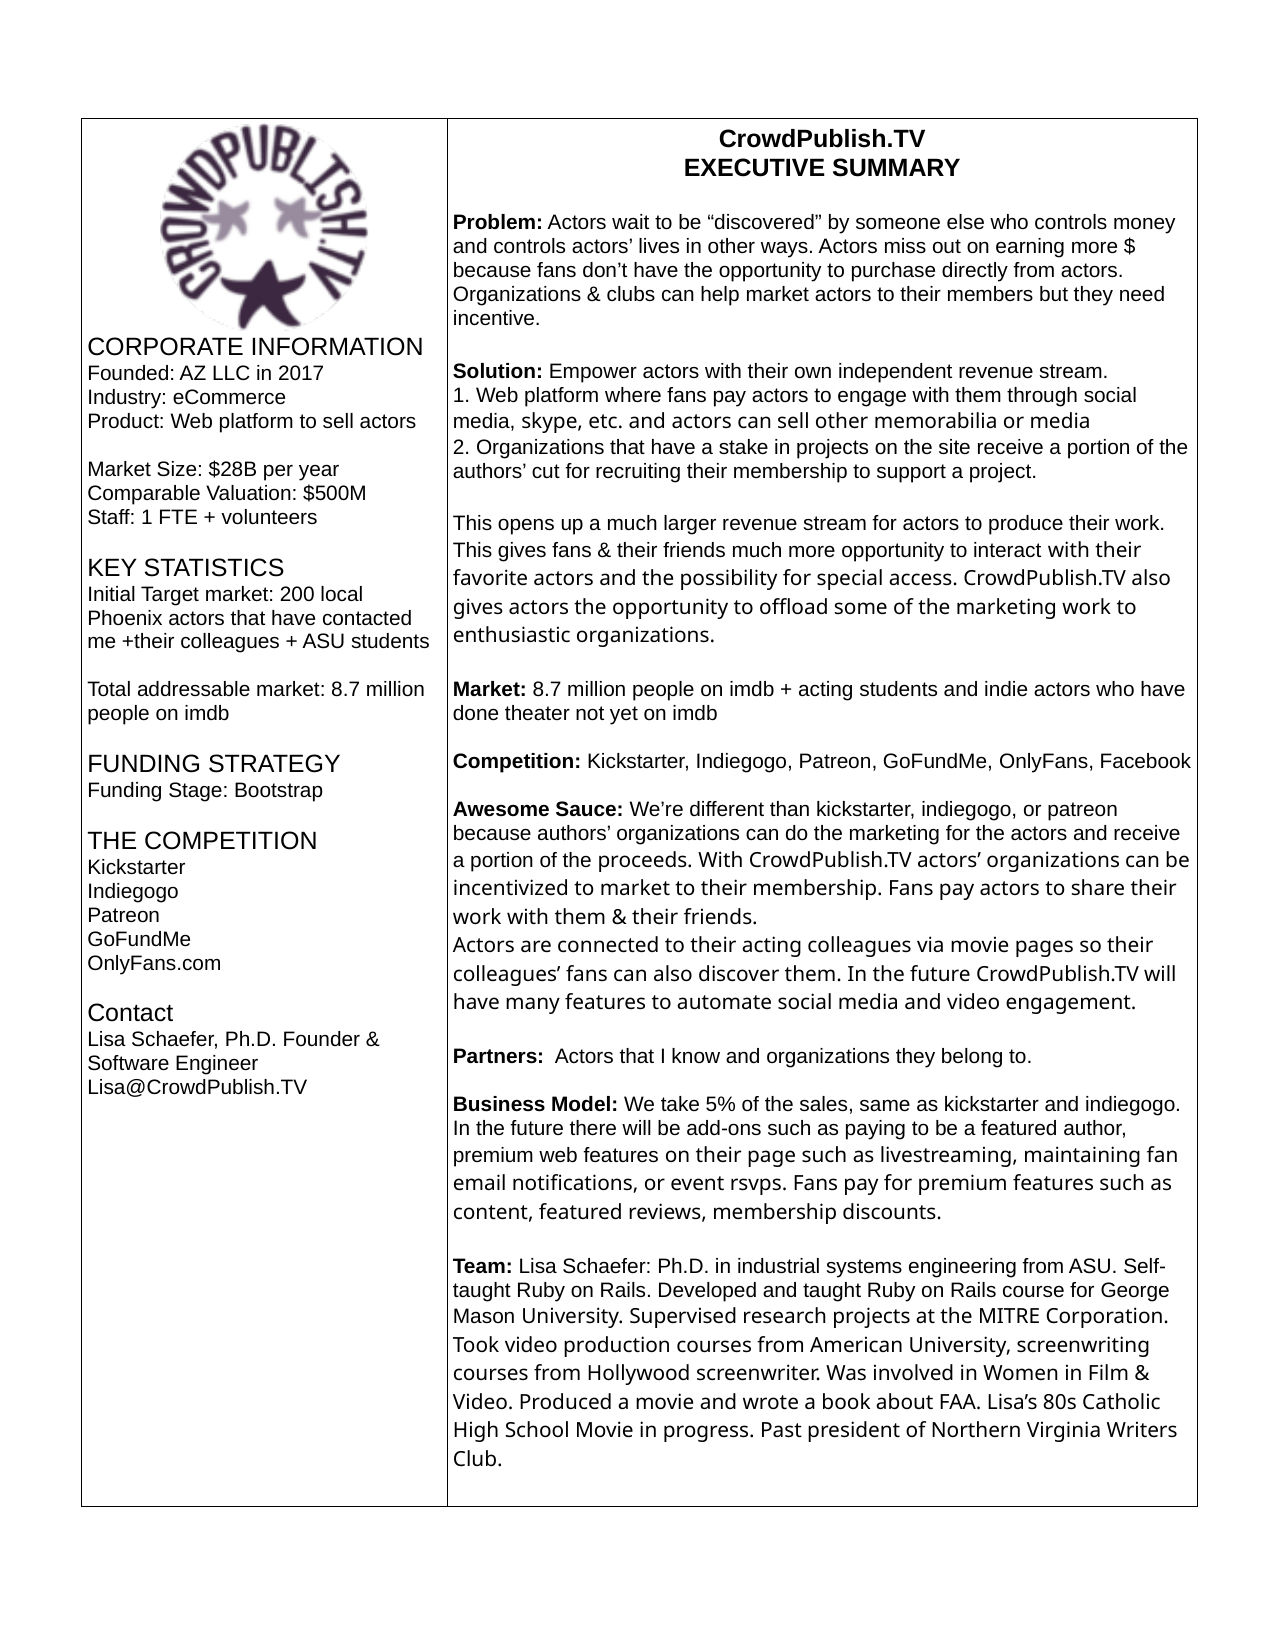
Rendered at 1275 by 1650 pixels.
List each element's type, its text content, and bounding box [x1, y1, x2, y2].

table_header CORPORATE INFORMATION Founded: AZ LLC in 2017 Industry: eCommerce Product: Web platform to sell actors Market Size: $28B per year Comparable Valuation: $500M Staff: 1 FTE + volunteers KEY STATISTICS Initial Target market: 200 local Phoenix actors that have contacted me +their colleagues + ASU students Total addressable market: 8.7 million people on imdb FUNDING STRATEGY Funding Stage: Bootstrap THE COMPETITION Kickstarter Indiegogo Patreon GoFundMe OnlyFans.com Contact Lisa Schaefer, Ph.D. Founder & Software Engineer Lisa@CrowdPublish.TV [82, 119, 447, 1506]
picture [159, 123, 369, 333]
table_header CrowdPublish.TV EXECUTIVE SUMMARY Problem: Actors wait to be “discovered” by someone else who controls money and controls actors’ lives in other ways. Actors miss out on earning more $ because fans don’t have the opportunity to purchase directly from actors. Organizations & clubs can help market actors to their members but they need incentive. Solution: Empower actors with their own independent revenue stream. 1. Web platform where fans pay actors to engage with them through social media, skype, etc. and actors can sell other memorabilia or media 2. Organizations that have a stake in projects on the site receive a portion of the authors’ cut for recruiting their membership to support a project. This opens up a much larger revenue stream for actors to produce their work. This gives fans & their friends much more opportunity to interact with their favorite actors and the possibility for special access. CrowdPublish.TV also gives actors the opportunity to offload some of the marketing work to enthusiastic organizations. Market: 8.7 million people on imdb + acting students and indie actors who have done theater not yet on imdb Competition: Kickstarter, Indiegogo, Patreon, GoFundMe, OnlyFans, Facebook Awesome Sauce: We’re different than kickstarter, indiegogo, or patreon because authors’ organizations can do the marketing for the actors and receive a portion of the proceeds. With CrowdPublish.TV actors’ organizations can be incentivized to market to their membership. Fans pay actors to share their work with them & their friends. Actors are connected to their acting colleagues via movie pages so their colleagues’ fans can also discover them. In the future CrowdPublish.TV will have many features to automate social media and video engagement. Partners: Actors that I know and organizations they belong to. Business Model: We take 5% of the sales, same as kickstarter and indiegogo. In the future there will be add-ons such as paying to be a featured author, premium web features on their page such as livestreaming, maintaining fan email notifications, or event rsvps. Fans pay for premium features such as content, featured reviews, membership discounts. Team: Lisa Schaefer: Ph.D. in industrial systems engineering from ASU. Self-taught Ruby on Rails. Developed and taught Ruby on Rails course for George Mason University. Supervised research projects at the MITRE Corporation. Took video production courses from American University, screenwriting courses from Hollywood screenwriter. Was involved in Women in Film & Video. Produced a movie and wrote a book about FAA. Lisa’s 80s Catholic High School Movie in progress. Past president of Northern Virginia Writers Club. [448, 119, 1197, 1506]
